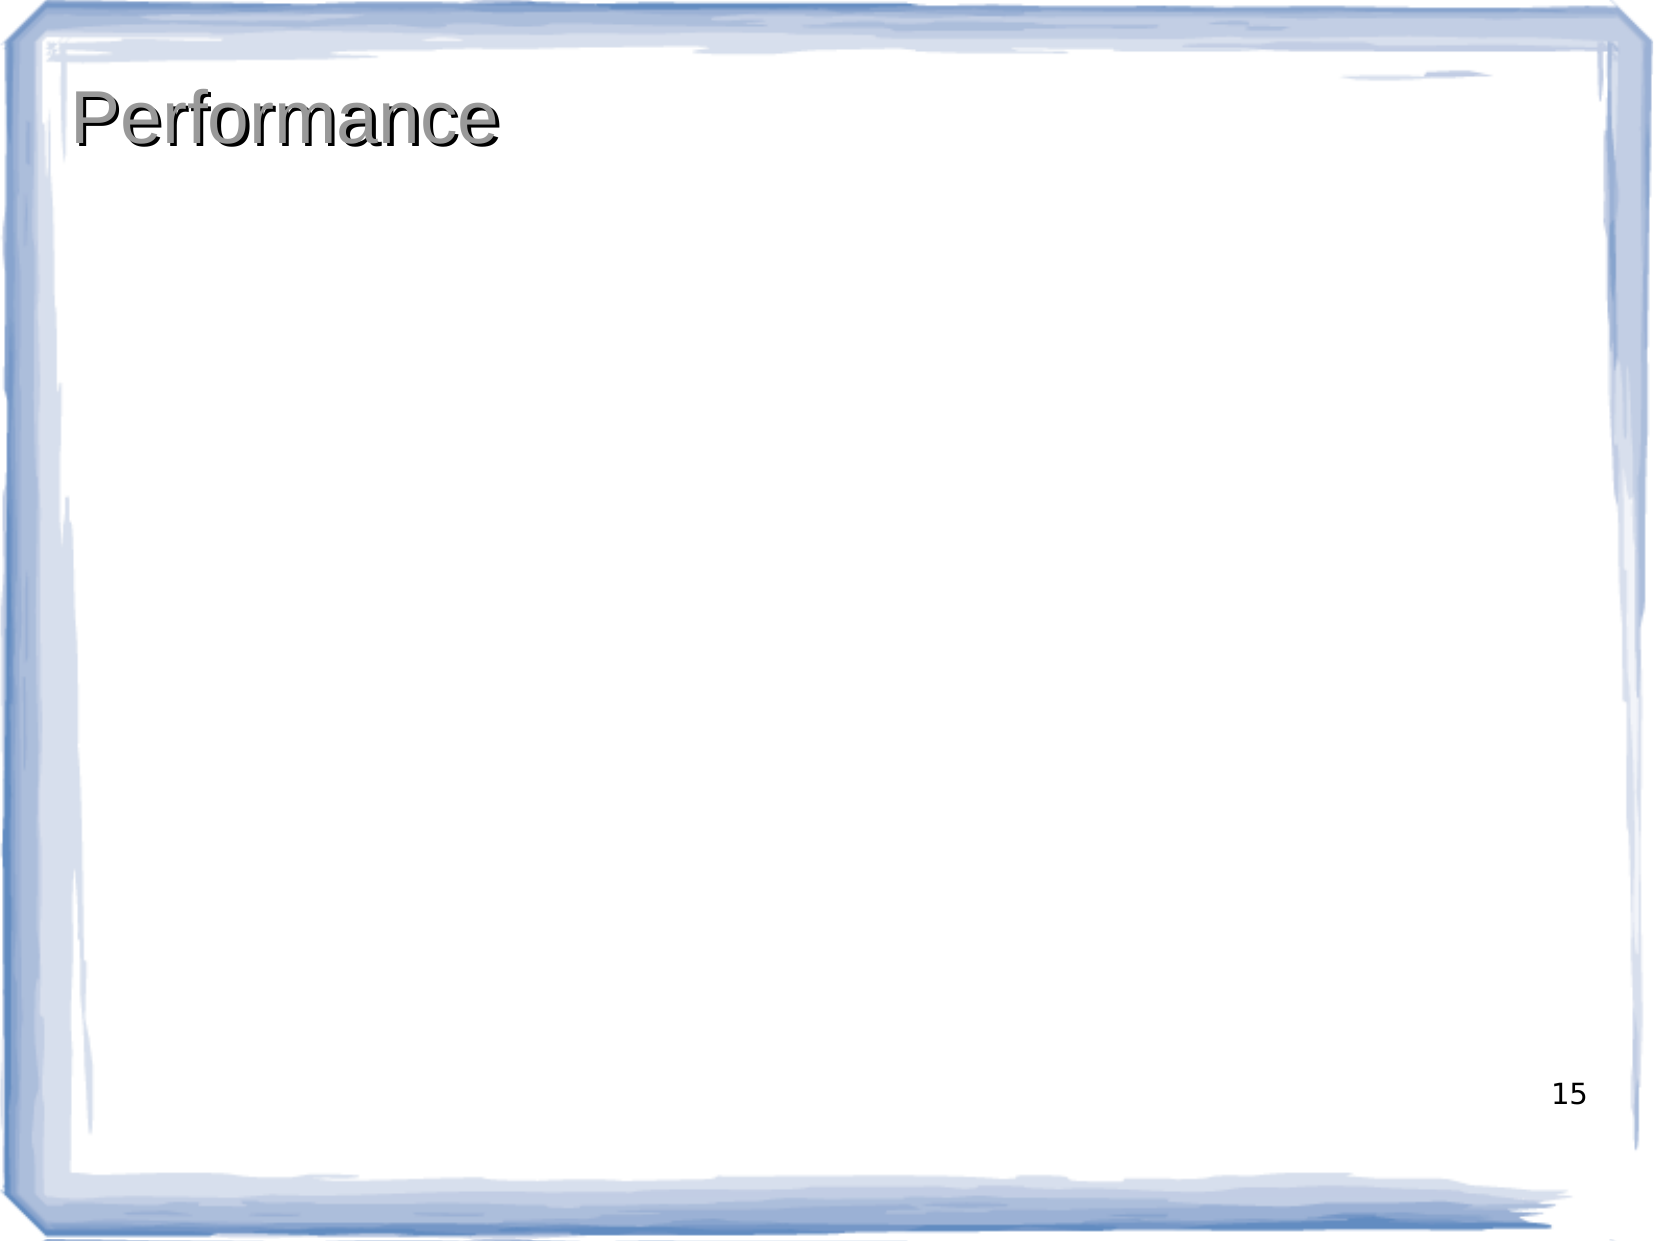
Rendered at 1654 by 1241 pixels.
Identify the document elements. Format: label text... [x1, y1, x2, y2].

picture [0, 0, 1654, 1241]
title Performance [49, 37, 1238, 198]
